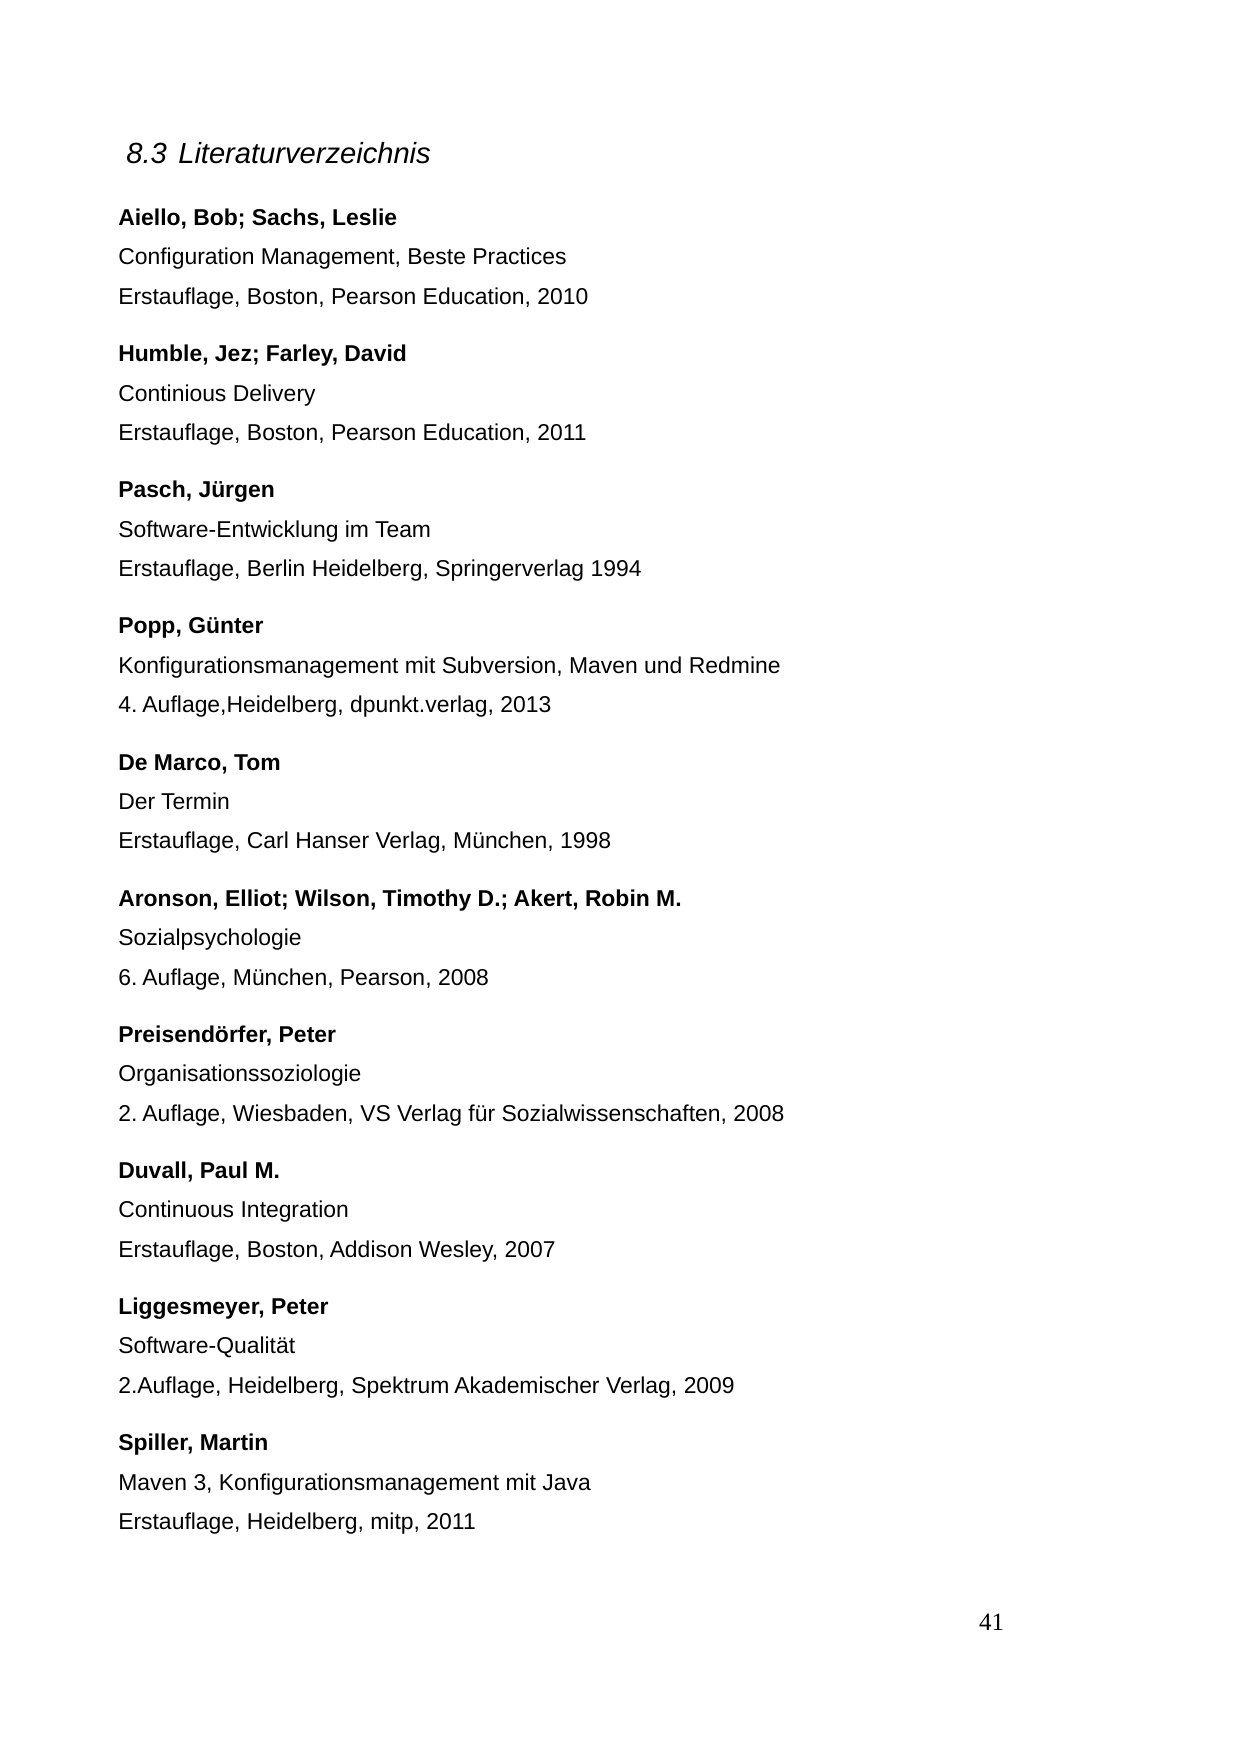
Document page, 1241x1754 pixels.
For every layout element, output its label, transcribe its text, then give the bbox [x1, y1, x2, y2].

subtitle Literaturverzeichnis [118, 136, 1004, 169]
text Liggesmeyer, Peter Software-Qualität 2.Auflage, Heidelberg, Spektrum Akademischer Verlag, 2009 [118, 1293, 1004, 1398]
text Spiller, Martin Maven 3, Konfigurationsmanagement mit Java Erstauflage, Heidelberg, mitp, 2011 [118, 1429, 1004, 1534]
text De Marco, Tom Der Termin Erstauflage, Carl Hanser Verlag, München, 1998 [118, 748, 1004, 854]
text Aiello, Bob; Sachs, Leslie Configuration Management, Beste Practices Erstauflage, Boston, Pearson Education, 2010 [118, 204, 1004, 309]
text Pasch, Jürgen Software-Entwicklung im Team Erstauflage, Berlin Heidelberg, Springerverlag 1994 [118, 476, 1004, 581]
text Preisendörfer, Peter Organisationssoziologie 2. Auflage, Wiesbaden, VS Verlag für Sozialwissenschaften, 2008 [118, 1021, 1004, 1126]
text Popp, Günter Konfigurationsmanagement mit Subversion, Maven und Redmine 4. Auflage,Heidelberg, dpunkt.verlag, 2013 [118, 612, 1004, 718]
text Humble, Jez; Farley, David Continious Delivery Erstauflage, Boston, Pearson Education, 2011 [118, 340, 1004, 445]
text Aronson, Elliot; Wilson, Timothy D.; Akert, Robin M. Sozialpsychologie 6. Auflage, München, Pearson, 2008 [118, 884, 1004, 990]
text Duvall, Paul M. Continuous Integration Erstauflage, Boston, Addison Wesley, 2007 [118, 1157, 1004, 1262]
